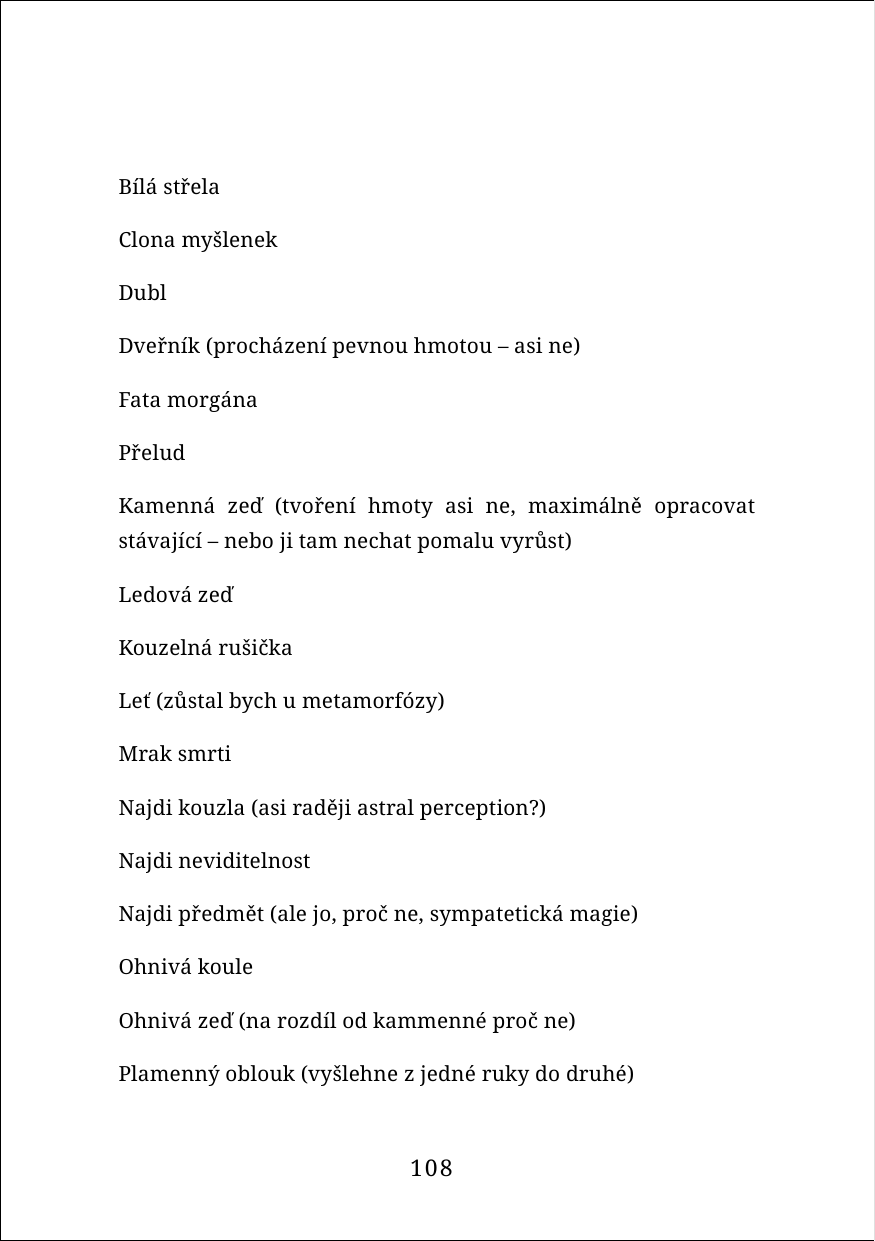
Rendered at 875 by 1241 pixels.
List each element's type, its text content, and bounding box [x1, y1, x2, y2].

text Dveřník (procházení pevnou hmotou – asi ne) [118, 331, 756, 360]
text Kamenná zeď (tvoření hmoty asi ne, maximálně opracovat stávající – nebo ji tam nechat pomalu vyrůst) [118, 491, 756, 555]
text Leť (zůstal bych u metamorfózy) [118, 686, 756, 715]
text Kouzelná rušička [118, 633, 756, 662]
text Fata morgána [118, 385, 756, 413]
text Bílá střela [118, 172, 756, 200]
text Najdi kouzla (asi raději astral perception?) [118, 793, 756, 821]
text Dubl [118, 278, 756, 307]
text Plamenný oblouk (vyšlehne z jedné ruky do druhé) [118, 1059, 756, 1087]
text Mrak smrti [118, 739, 756, 768]
text Ohnivá zeď (na rozdíl od kammenné proč ne) [118, 1006, 756, 1034]
text Clona myšlenek [118, 225, 756, 253]
text Ledová zeď [118, 580, 756, 608]
text Přelud [118, 438, 756, 466]
text Najdi neviditelnost [118, 846, 756, 874]
text Najdi předmět (ale jo, proč ne, sympatetická magie) [118, 899, 756, 928]
text Ohnivá koule [118, 952, 756, 981]
